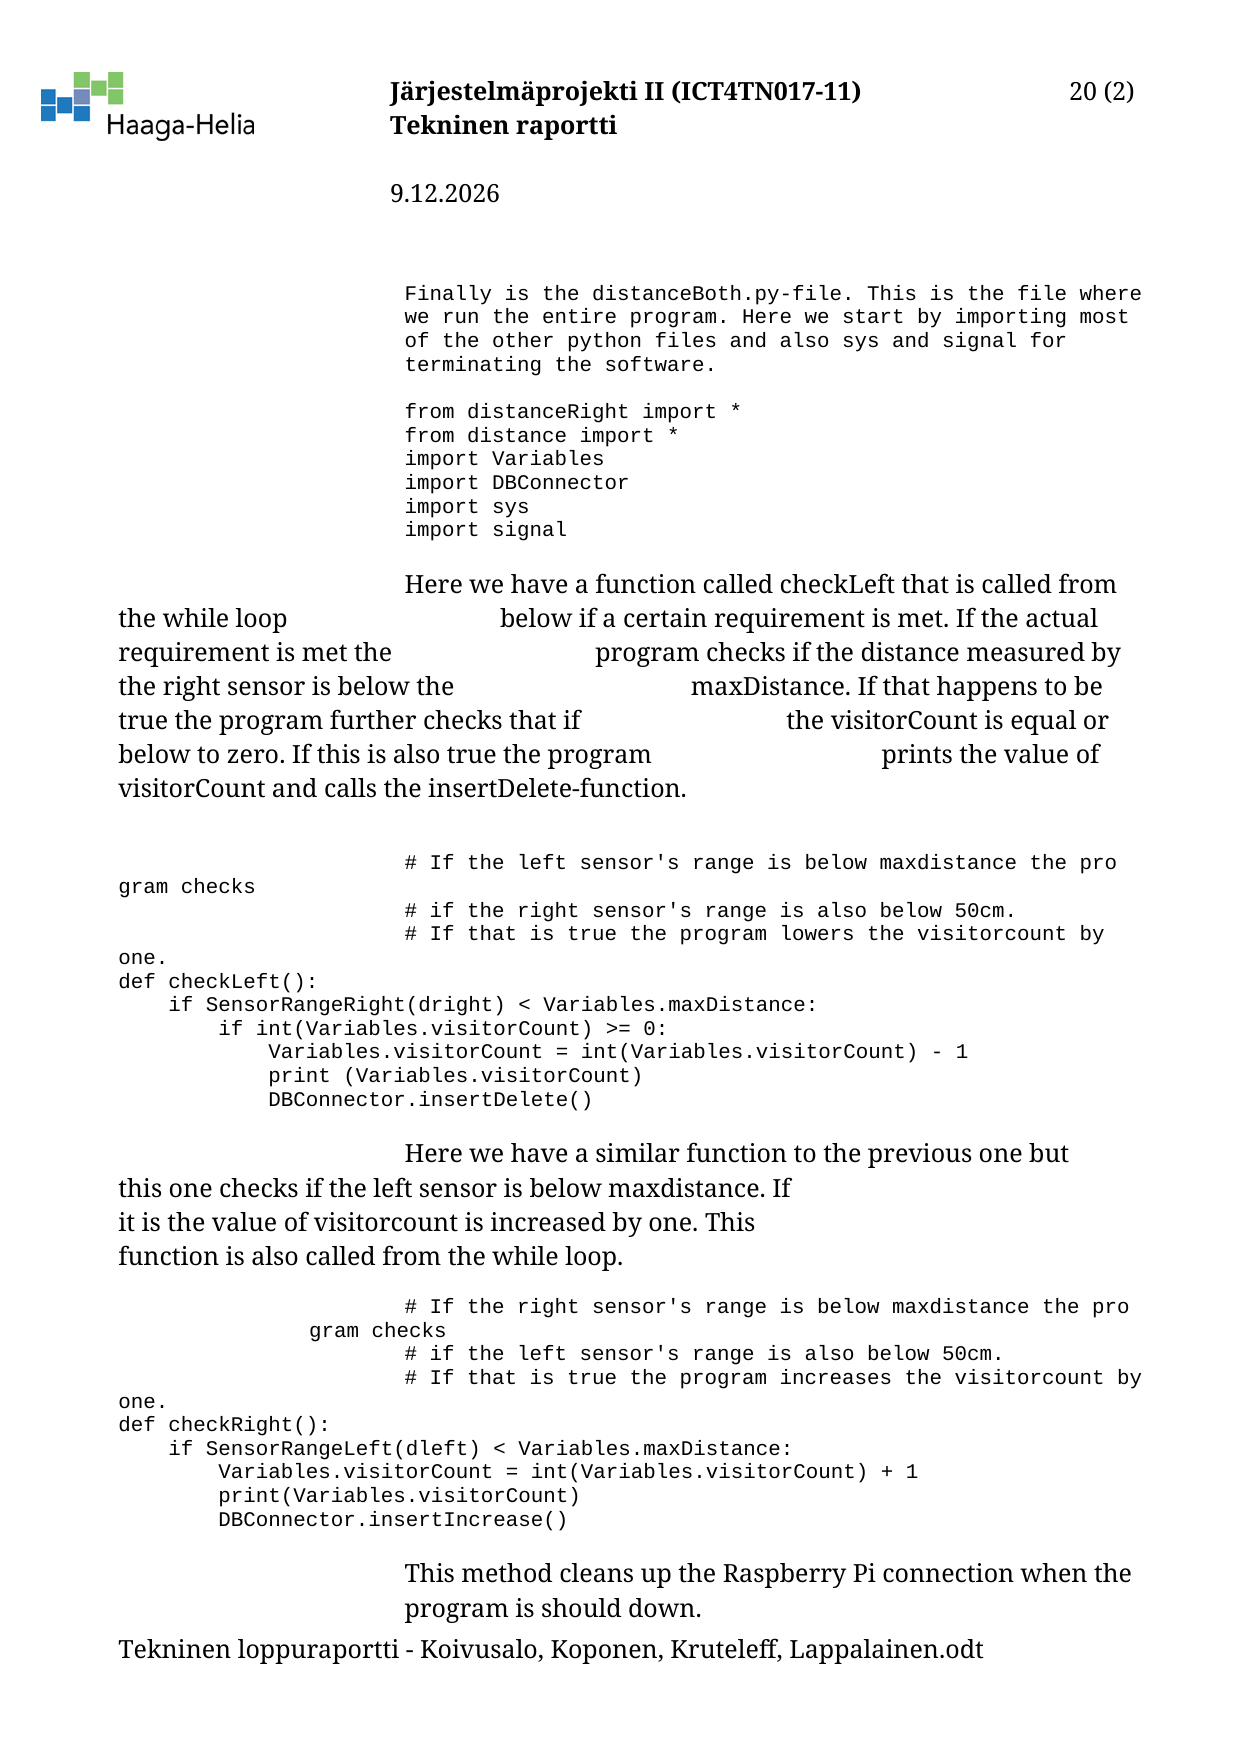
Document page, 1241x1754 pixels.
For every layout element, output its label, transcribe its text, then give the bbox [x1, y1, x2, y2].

text from distanceRight import * [118, 401, 1152, 425]
text if int(Variables.visitorCount) >= 0: [118, 1018, 1152, 1042]
text # if the left sensor's range is also below 50cm. [118, 1343, 1152, 1367]
text # If the right sensor's range is below maxdistance the pro gram checks [118, 1296, 1152, 1343]
text Finally is the distanceBoth.py-file. This is the file where [118, 283, 1152, 307]
text if SensorRangeLeft(dleft) < Variables.maxDistance: [118, 1438, 1152, 1462]
text Here we have a function called checkLeft that is called from the while loop below if a certain requirement is met. If the actual requirement is met the program checks if the distance measured by the right sensor is below the maxDistance. If that happens to be true the program further checks that if the visitorCount is equal or below to zero. If this is also true the program prints the value of visitorCount and calls the insertDelete-function. [118, 567, 1152, 805]
text This method cleans up the Raspberry Pi connection when the program is should down. [118, 1556, 1152, 1624]
text # if the right sensor's range is also below 50cm. [118, 900, 1152, 923]
text DBConnector.insertIncrease() [118, 1509, 1152, 1532]
text print (Variables.visitorCount) [118, 1065, 1152, 1089]
text # If that is true the program lowers the visitorcount by one. [118, 923, 1152, 971]
text Variables.visitorCount = int(Variables.visitorCount) + 1 [118, 1462, 1152, 1485]
text DBConnector.insertDelete() [118, 1089, 1152, 1112]
text import sys [118, 496, 1152, 519]
text if SensorRangeRight(dright) < Variables.maxDistance: [118, 994, 1152, 1018]
text Variables.visitorCount = int(Variables.visitorCount) - 1 [118, 1042, 1152, 1065]
text from distance import * [118, 425, 1152, 448]
text # If the left sensor's range is below maxdistance the pro gram checks [118, 852, 1152, 900]
text Here we have a similar function to the previous one but this one checks if the left sensor is below maxdistance. If it is the value of visitorcount is increased by one. This function is also called from the while loop. [118, 1136, 1152, 1272]
text print(Variables.visitorCount) [118, 1485, 1152, 1509]
text we run the entire program. Here we start by importing most of the other python files and also sys and signal for terminating the software. [118, 307, 1152, 377]
text import signal [118, 519, 1152, 543]
text def checkRight(): [118, 1414, 1152, 1438]
text def checkLeft(): [118, 971, 1152, 994]
text import Variables [118, 448, 1152, 472]
text # If that is true the program increases the visitorcount by one. [118, 1367, 1152, 1414]
text import DBConnector [118, 472, 1152, 496]
